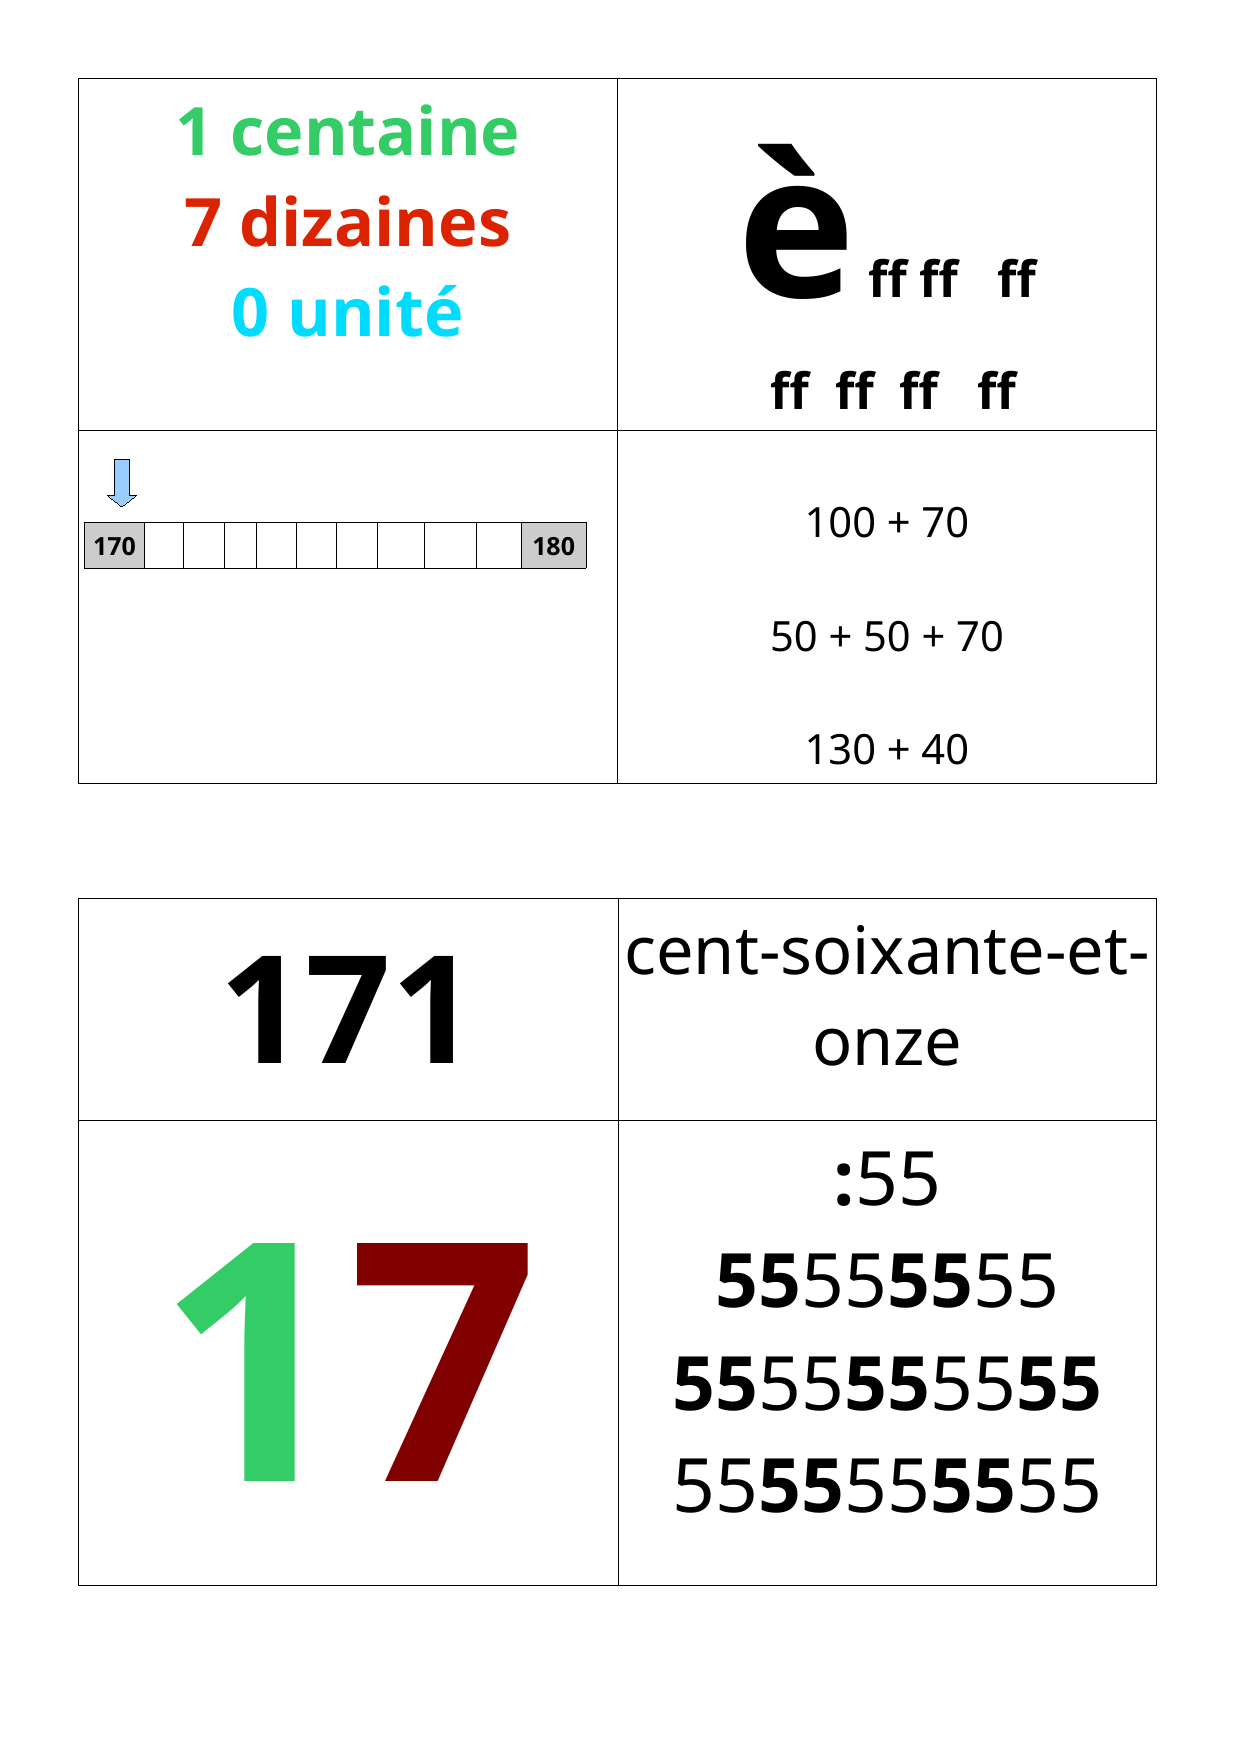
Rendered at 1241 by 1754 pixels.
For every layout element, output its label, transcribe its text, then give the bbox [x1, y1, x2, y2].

table_header [425, 523, 476, 568]
table_header [257, 523, 296, 568]
table_cell :55 55555555 5555555555 5555555555 [619, 1121, 1156, 1585]
table_cell 1 centaine 7 dizaines 0 unité [79, 79, 617, 430]
table_header 171 [79, 899, 618, 1119]
table_header 170 [85, 523, 144, 568]
table_header [378, 523, 424, 568]
table_header [225, 523, 256, 568]
table_header [297, 523, 336, 568]
table_cell [79, 431, 617, 782]
table_header [184, 523, 224, 568]
table_header [477, 523, 521, 568]
table_header [145, 523, 183, 568]
table_header 180 [522, 523, 586, 568]
table_cell 100 + 70 50 + 50 + 70 130 + 40 [618, 431, 1156, 782]
table_header cent-soixante-et-onze [619, 899, 1156, 1119]
table_cell 17 [79, 1121, 618, 1585]
table_header [337, 523, 377, 568]
table_cell è ff ff ff ff ff ff ff [618, 79, 1156, 430]
